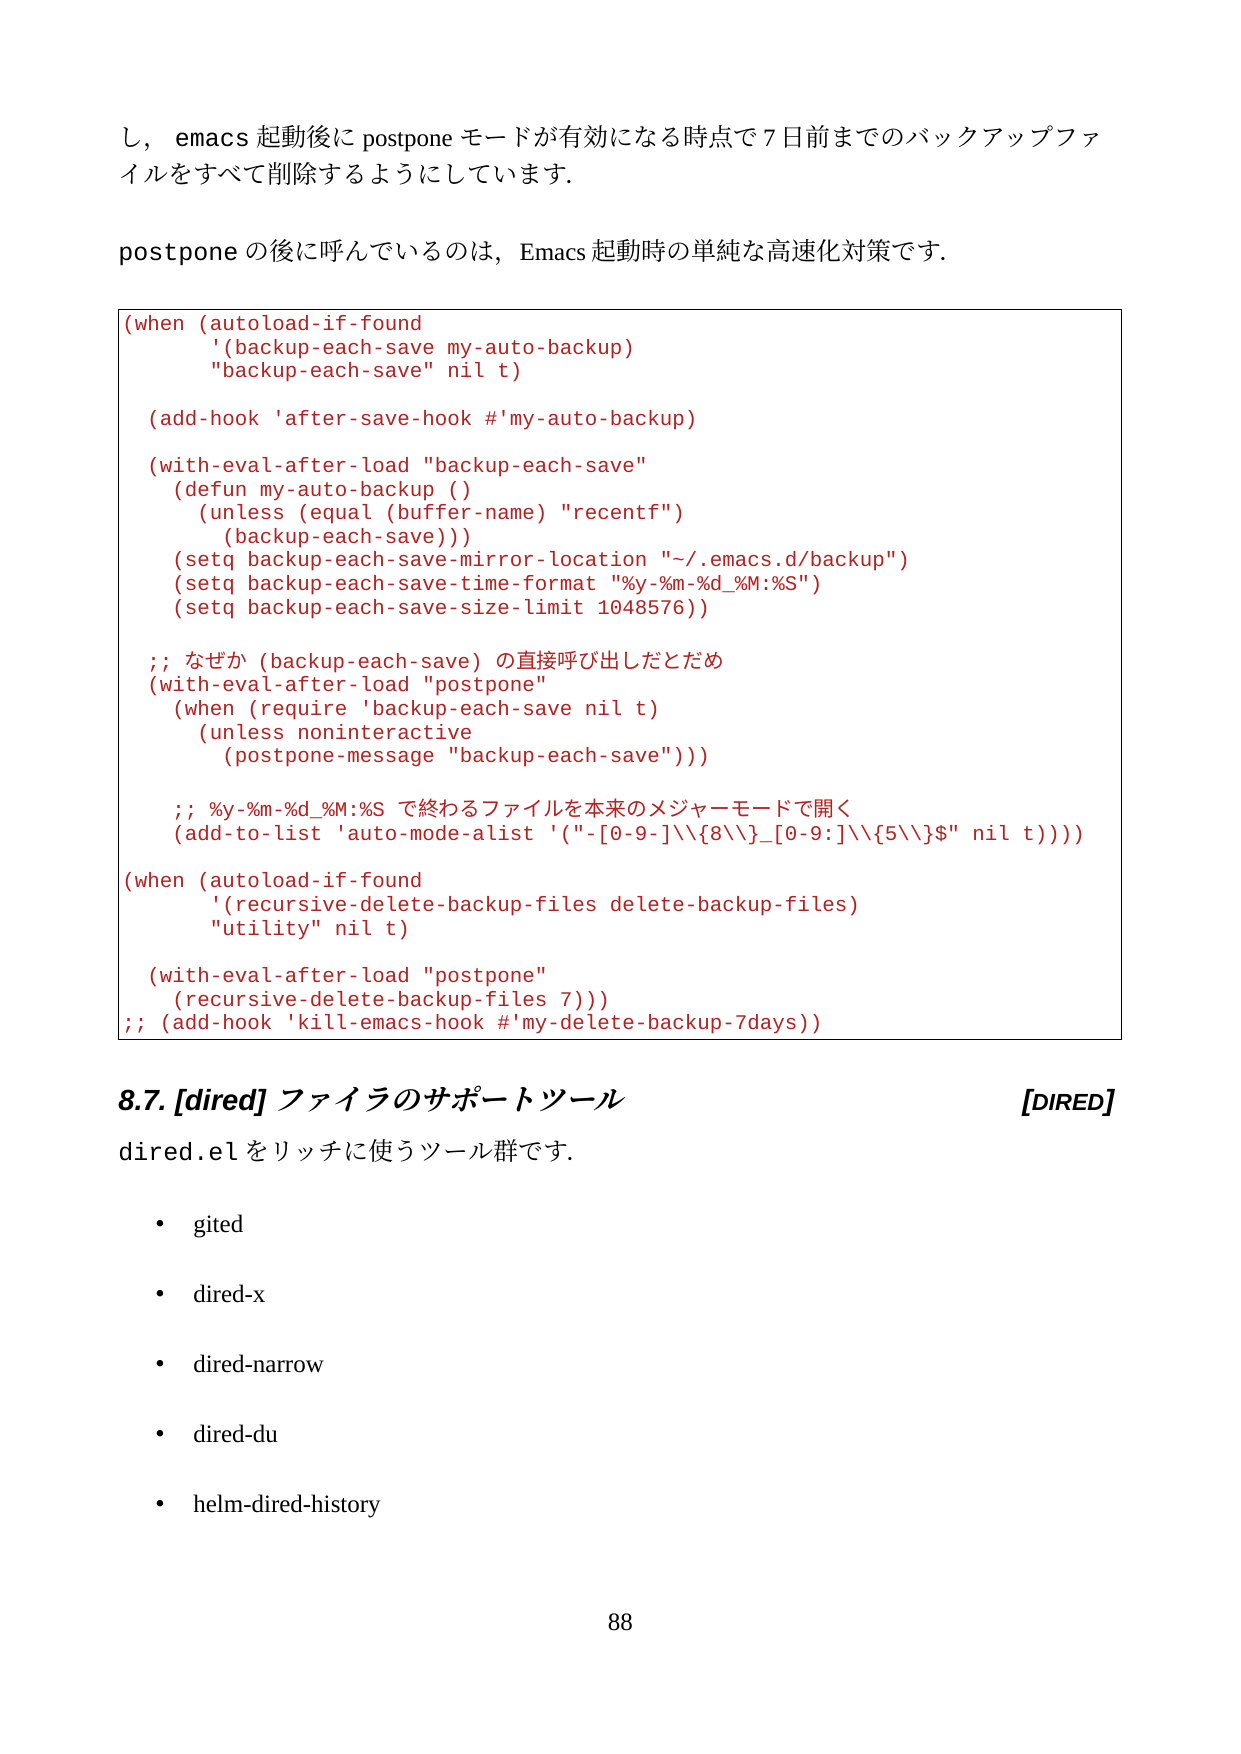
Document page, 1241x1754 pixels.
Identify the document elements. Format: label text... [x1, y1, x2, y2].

text (when (require 'backup-each-save nil t) [119, 694, 1121, 718]
text (setq backup-each-save-mirror-location "~/.emacs.d/backup") [119, 546, 1121, 569]
text "utility" nil t) [119, 914, 1121, 937]
list dired-du [156, 1419, 1122, 1477]
list helm-dired-history [156, 1489, 1122, 1547]
text '(backup-each-save my-auto-backup) [119, 333, 1121, 356]
text ;; (add-hook 'kill-emacs-hook #'my-delete-backup-7days)) [119, 1008, 1121, 1039]
text '(recursive-delete-backup-files delete-backup-files) [119, 890, 1121, 914]
text (recursive-delete-backup-files 7))) [119, 985, 1121, 1008]
text し， emacs 起動後に postpone モードが有効になる時点で7日前までのバックアップファイルをすべて削除するようにしています． [118, 118, 1122, 219]
text (with-eval-after-load "postpone" [119, 961, 1121, 985]
text ;; %y-%m-%d_%M:%S で終わるファイルを本来のメジャーモードで開く [119, 789, 1121, 819]
text (with-eval-after-load "postpone" [119, 671, 1121, 694]
text ;; なぜか (backup-each-save) の直接呼び出しだとだめ [119, 640, 1121, 671]
list dired-narrow [156, 1349, 1122, 1407]
text "backup-each-save" nil t) [119, 356, 1121, 380]
text (with-eval-after-load "backup-each-save" [119, 451, 1121, 474]
text (backup-each-save))) [119, 522, 1121, 546]
list gited [156, 1209, 1122, 1267]
text (unless noninteractive [119, 718, 1121, 741]
text postpone の後に呼んでいるのは，Emacs起動時の単純な高速化対策です． [118, 232, 1122, 297]
text (defun my-auto-backup () [119, 474, 1121, 498]
text (add-hook 'after-save-hook #'my-auto-backup) [119, 404, 1121, 427]
text (unless (equal (buffer-name) "recentf") [119, 498, 1121, 522]
text (postpone-message "backup-each-save"))) [119, 741, 1121, 765]
list dired-x [156, 1279, 1122, 1337]
text dired.el をリッチに使うツール群です． [118, 1132, 1122, 1197]
subtitle [dired] ファイラのサポートツール [dired] [118, 1077, 1122, 1119]
text (when (autoload-if-found [119, 310, 1121, 333]
text (when (autoload-if-found [119, 866, 1121, 890]
text (setq backup-each-save-size-limit 1048576)) [119, 593, 1121, 616]
text (setq backup-each-save-time-format "%y-%m-%d_%M:%S") [119, 569, 1121, 593]
text (add-to-list 'auto-mode-alist '("-[0-9-]\\{8\\}_[0-9:]\\{5\\}$" nil t)))) [119, 819, 1121, 843]
